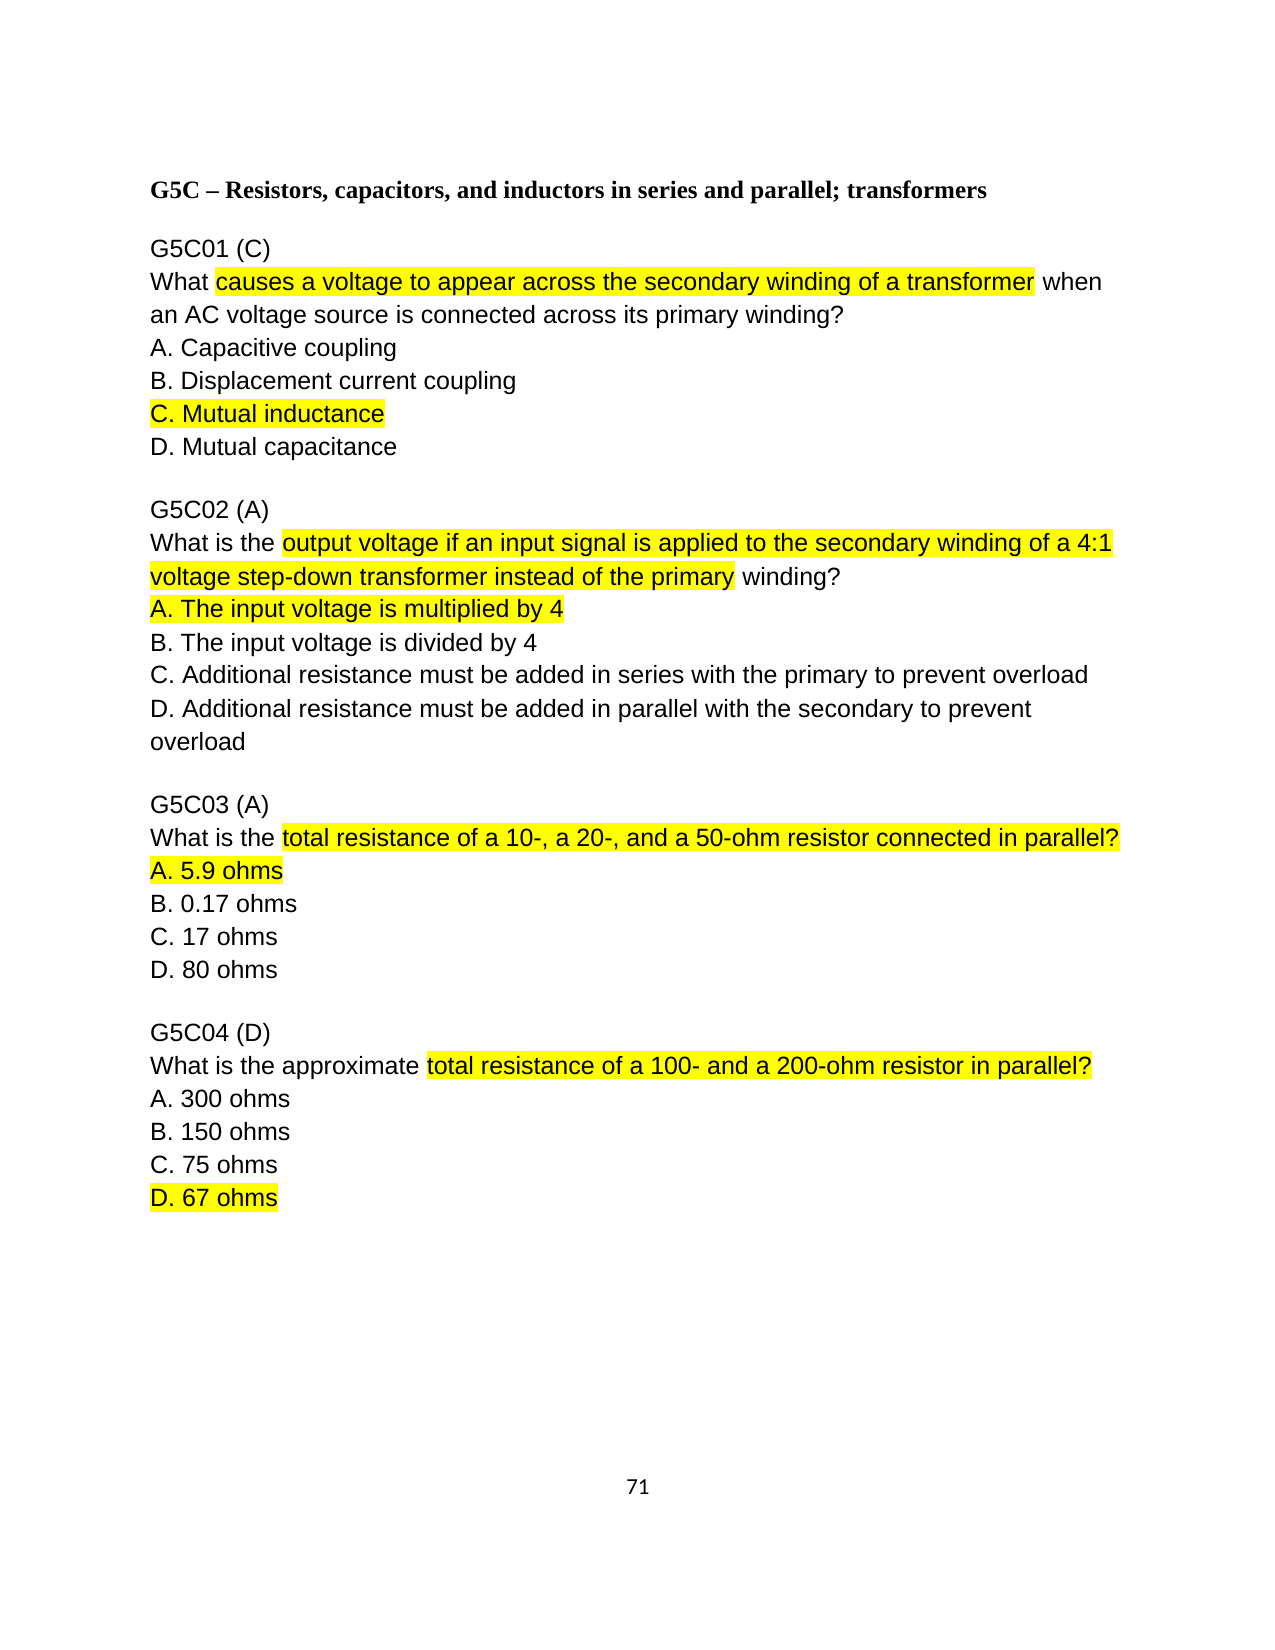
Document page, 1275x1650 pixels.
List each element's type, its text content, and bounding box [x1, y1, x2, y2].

text G5C03 (A) What is the total resistance of a 10-, a 20-, and a 50-ohm resistor connected in parallel? A. 5.9 ohms B. 0.17 ohms C. 17 ohms D. 80 ohms [150, 789, 1125, 983]
text G5C02 (A) What is the output voltage if an input signal is applied to the secondary winding of a 4:1 voltage step-down transformer instead of the primary winding? A. The input voltage is multiplied by 4 B. The input voltage is divided by 4 C. Additional resistance must be added in series with the primary to prevent overload D. Additional resistance must be added in parallel with the secondary to prevent overload [150, 495, 1125, 755]
text G5C01 (C) What causes a voltage to appear across the secondary winding of a transformer when an AC voltage source is connected across its primary winding? A. Capacitive coupling B. Displacement current coupling C. Mutual inductance D. Mutual capacitance [150, 234, 1125, 461]
subtitle G5C – Resistors, capacitors, and inductors in series and parallel; transformers [150, 176, 1125, 204]
text G5C04 (D) What is the approximate total resistance of a 100- and a 200-ohm resistor in parallel? A. 300 ohms B. 150 ohms C. 75 ohms D. 67 ohms [150, 1018, 1125, 1212]
